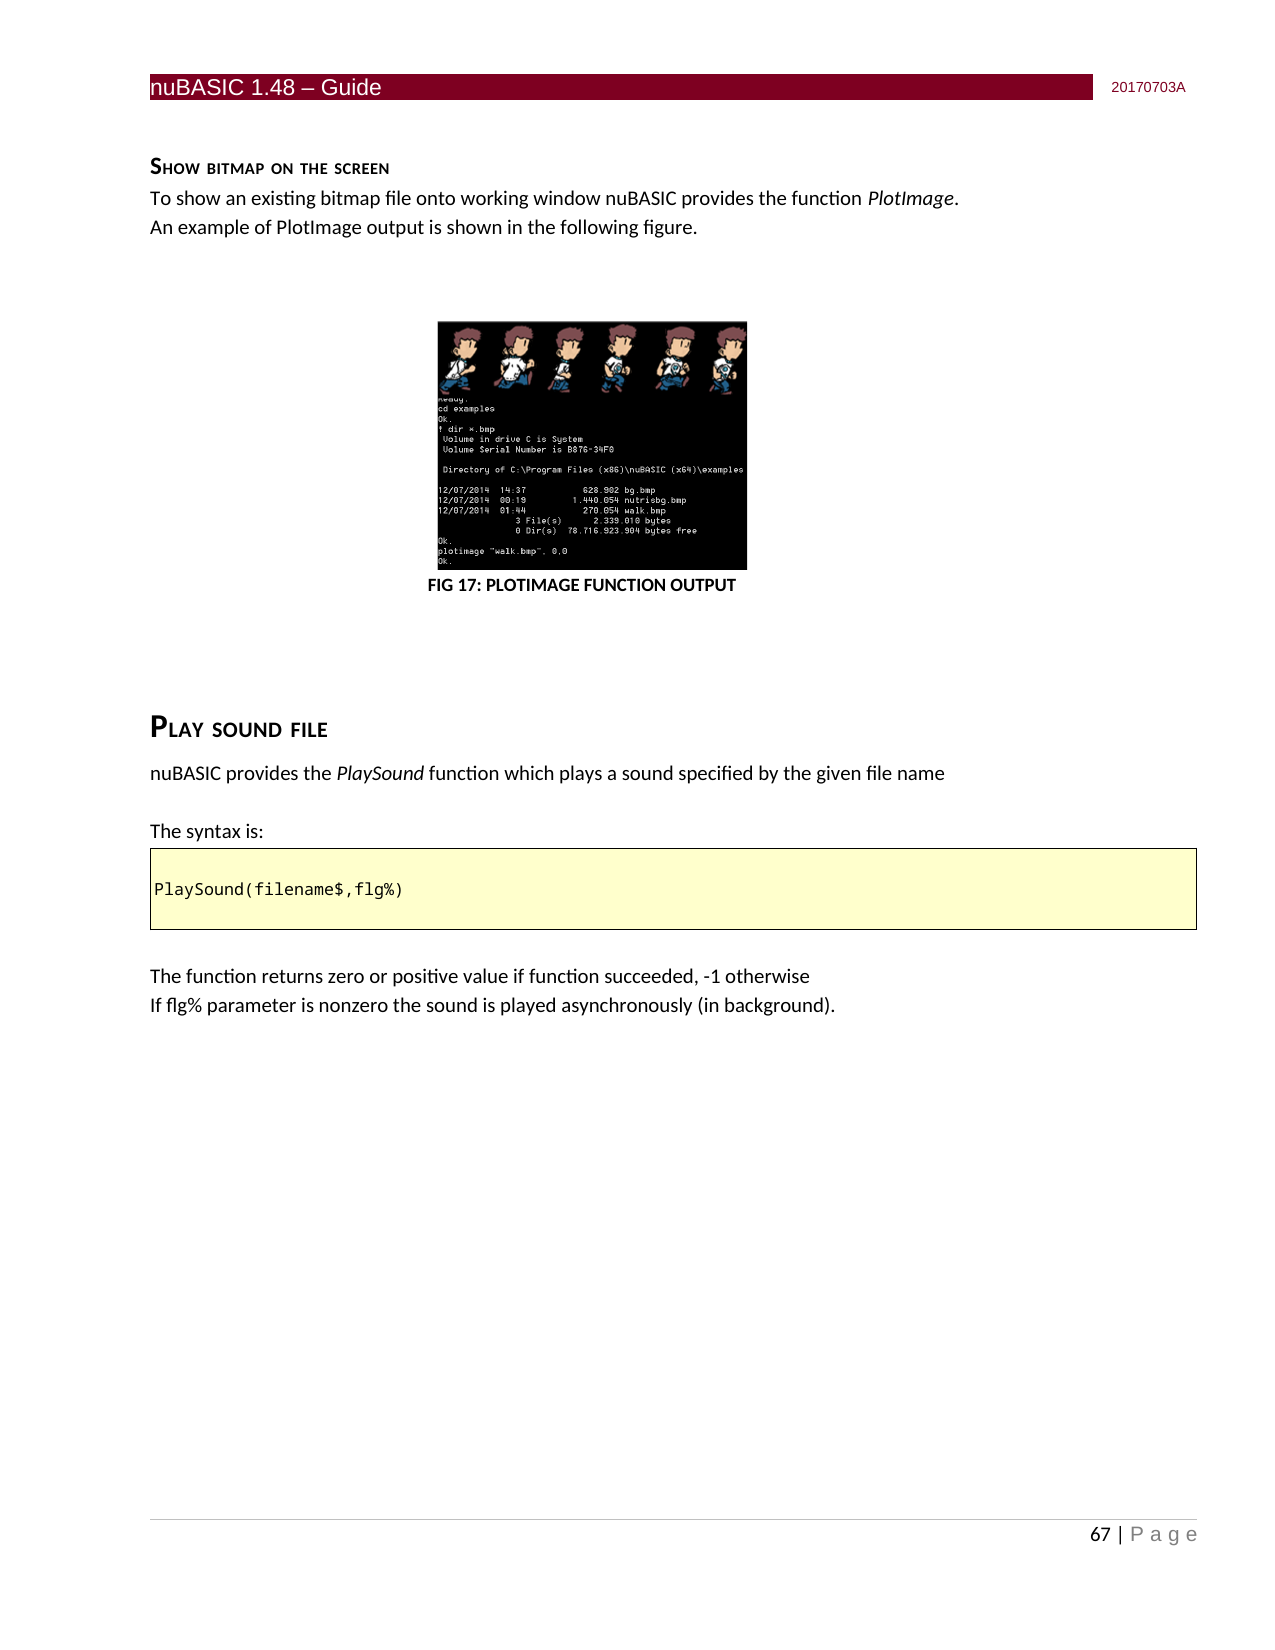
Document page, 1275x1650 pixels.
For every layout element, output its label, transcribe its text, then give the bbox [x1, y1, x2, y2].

text Fig 17: PlotImage function output [386, 309, 778, 596]
subtitle Play sound file [150, 705, 1197, 746]
list PlaySound(filename$,flg%) [151, 874, 1196, 900]
text An example of PlotImage output is shown in the following figure. [150, 214, 1197, 239]
text The syntax is: [150, 818, 1197, 844]
text To show an existing bitmap file onto working window nuBASIC provides the function PlotImage. [150, 185, 1197, 210]
text nuBASIC provides the PlaySound function which plays a sound specified by the given file name [150, 760, 1197, 786]
text The function returns zero or positive value if function succeeded, -1 otherwise [150, 963, 1197, 988]
subtitle Show bitmap on the screen [150, 150, 1197, 181]
text If flg% parameter is nonzero the sound is played asynchronously (in background). [150, 992, 1197, 1017]
